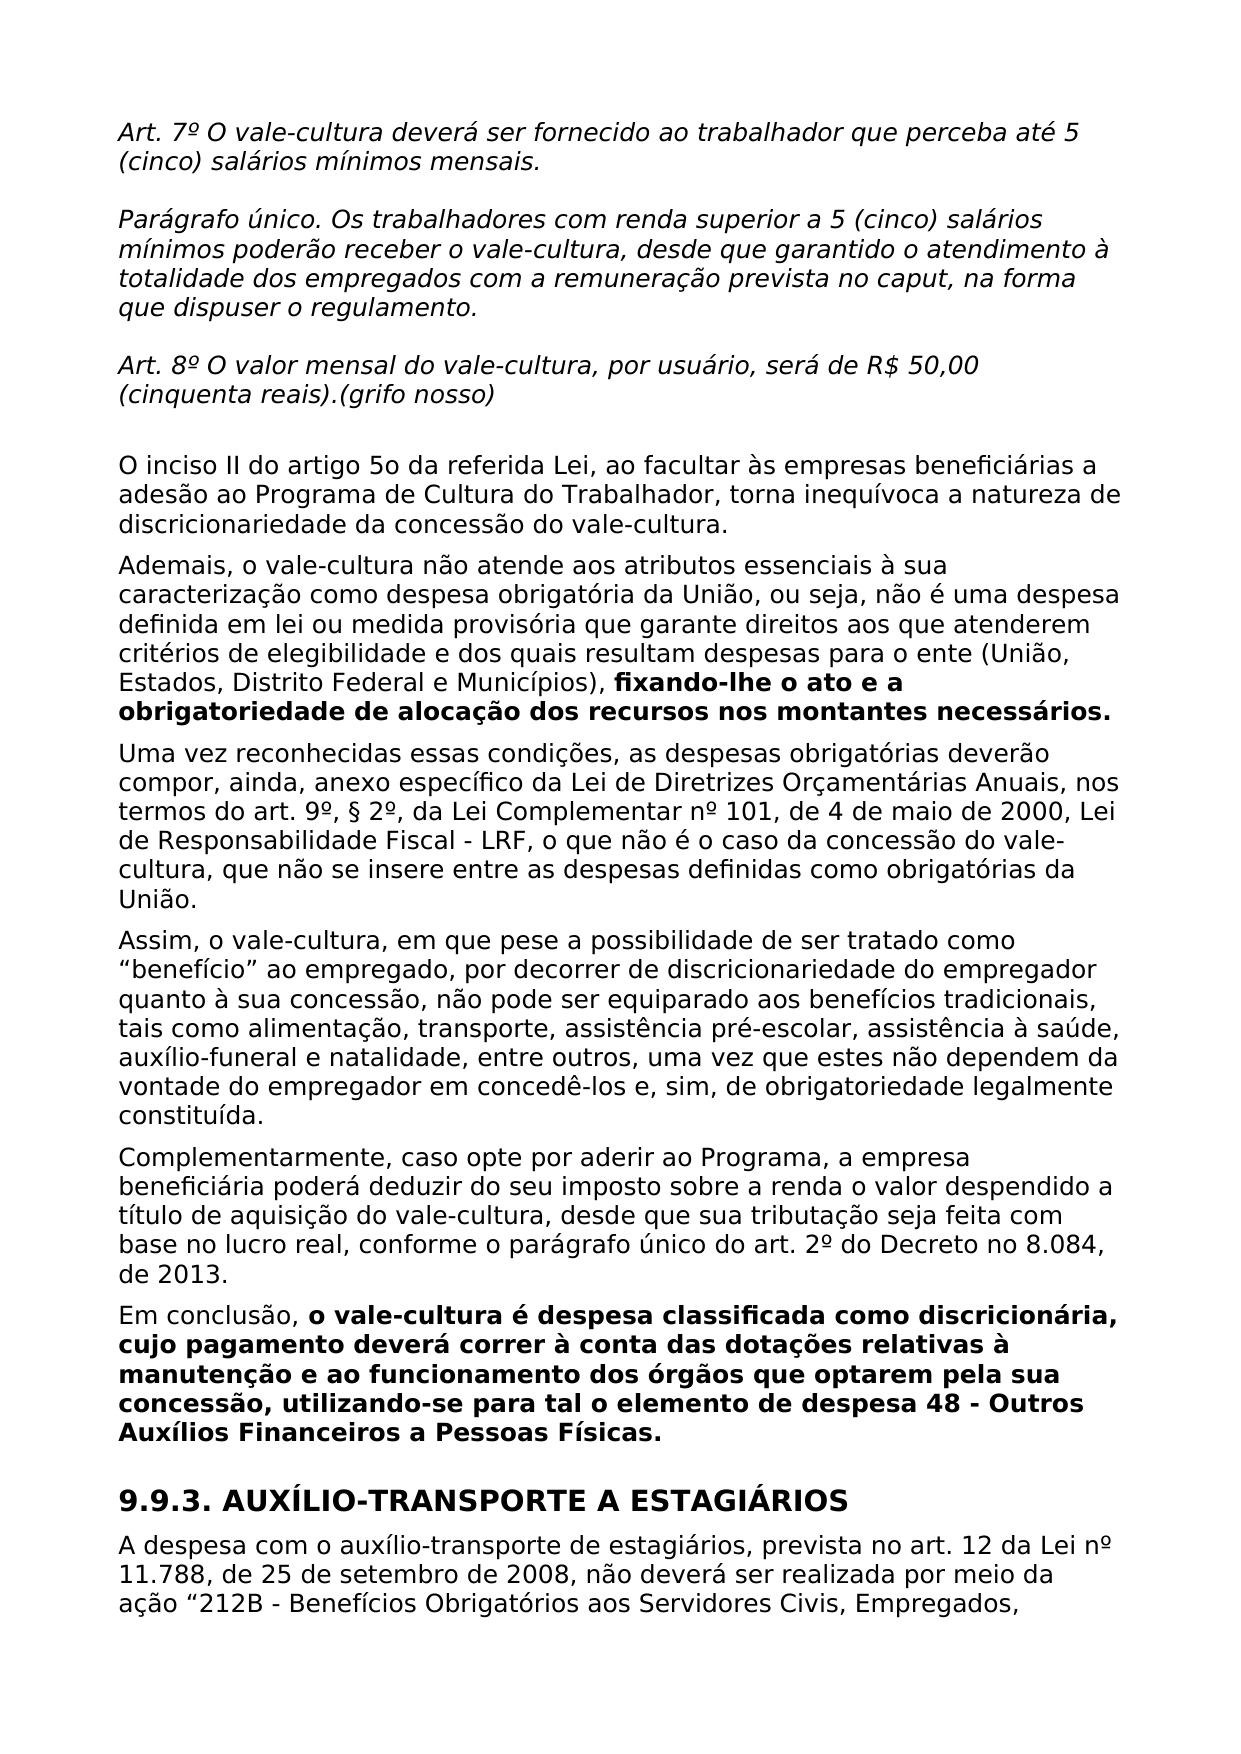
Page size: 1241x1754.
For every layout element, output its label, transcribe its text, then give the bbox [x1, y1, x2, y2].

text Ademais, o vale-cultura não atende aos atributos essenciais à sua caracterização como despesa obrigatória da União, ou seja, não é uma despesa definida em lei ou medida provisória que garante direitos aos que atenderem critérios de elegibilidade e dos quais resultam despesas para o ente (União, Estados, Distrito Federal e Municípios), fixando-lhe o ato e a obrigatoriedade de alocação dos recursos nos montantes necessários. [118, 551, 1122, 726]
text Complementarmente, caso opte por aderir ao Programa, a empresa beneficiária poderá deduzir do seu imposto sobre a renda o valor despendido a título de aquisição do vale-cultura, desde que sua tributação seja feita com base no lucro real, conforme o parágrafo único do art. 2º do Decreto no 8.084, de 2013. [118, 1143, 1122, 1289]
text O inciso II do artigo 5o da referida Lei, ao facultar às empresas beneficiárias a adesão ao Programa de Cultura do Trabalhador, torna inequívoca a natureza de discricionariedade da concessão do vale-cultura. [118, 451, 1122, 539]
text Uma vez reconhecidas essas condições, as despesas obrigatórias deverão compor, ainda, anexo específico da Lei de Diretrizes Orçamentárias Anuais, nos termos do art. 9º, § 2º, da Lei Complementar nº 101, de 4 de maio de 2000, Lei de Responsabilidade Fiscal - LRF, o que não é o caso da concessão do vale-cultura, que não se insere entre as despesas definidas como obrigatórias da União. [118, 739, 1122, 914]
subtitle 9.9.3. AUXÍLIO-TRANSPORTE A ESTAGIÁRIOS [118, 1485, 1122, 1519]
text A despesa com o auxílio-transporte de estagiários, prevista no art. 12 da Lei nº 11.788, de 25 de setembro de 2008, não deverá ser realizada por meio da ação “212B - Benefícios Obrigatórios aos Servidores Civis, Empregados, [118, 1531, 1122, 1619]
text Assim, o vale-cultura, em que pese a possibilidade de ser tratado como “benefício” ao empregado, por decorrer de discricionariedade do empregador quanto à sua concessão, não pode ser equiparado aos benefícios tradicionais, tais como alimentação, transporte, assistência pré-escolar, assistência à saúde, auxílio-funeral e natalidade, entre outros, uma vez que estes não dependem da vontade do empregador em concedê-los e, sim, de obrigatoriedade legalmente constituída. [118, 926, 1122, 1131]
text Art. 7º O vale-cultura deverá ser fornecido ao trabalhador que perceba até 5 (cinco) salários mínimos mensais. Parágrafo único. Os trabalhadores com renda superior a 5 (cinco) salários mínimos poderão receber o vale-cultura, desde que garantido o atendimento à totalidade dos empregados com a remuneração prevista no caput, na forma que dispuser o regulamento. Art. 8º O valor mensal do vale-cultura, por usuário, será de R$ 50,00 (cinquenta reais).(grifo nosso) [118, 118, 1122, 439]
text Em conclusão, o vale-cultura é despesa classificada como discricionária, cujo pagamento deverá correr à conta das dotações relativas à manutenção e ao funcionamento dos órgãos que optarem pela sua concessão, utilizando-se para tal o elemento de despesa 48 - Outros Auxílios Financeiros a Pessoas Físicas. [118, 1301, 1122, 1447]
